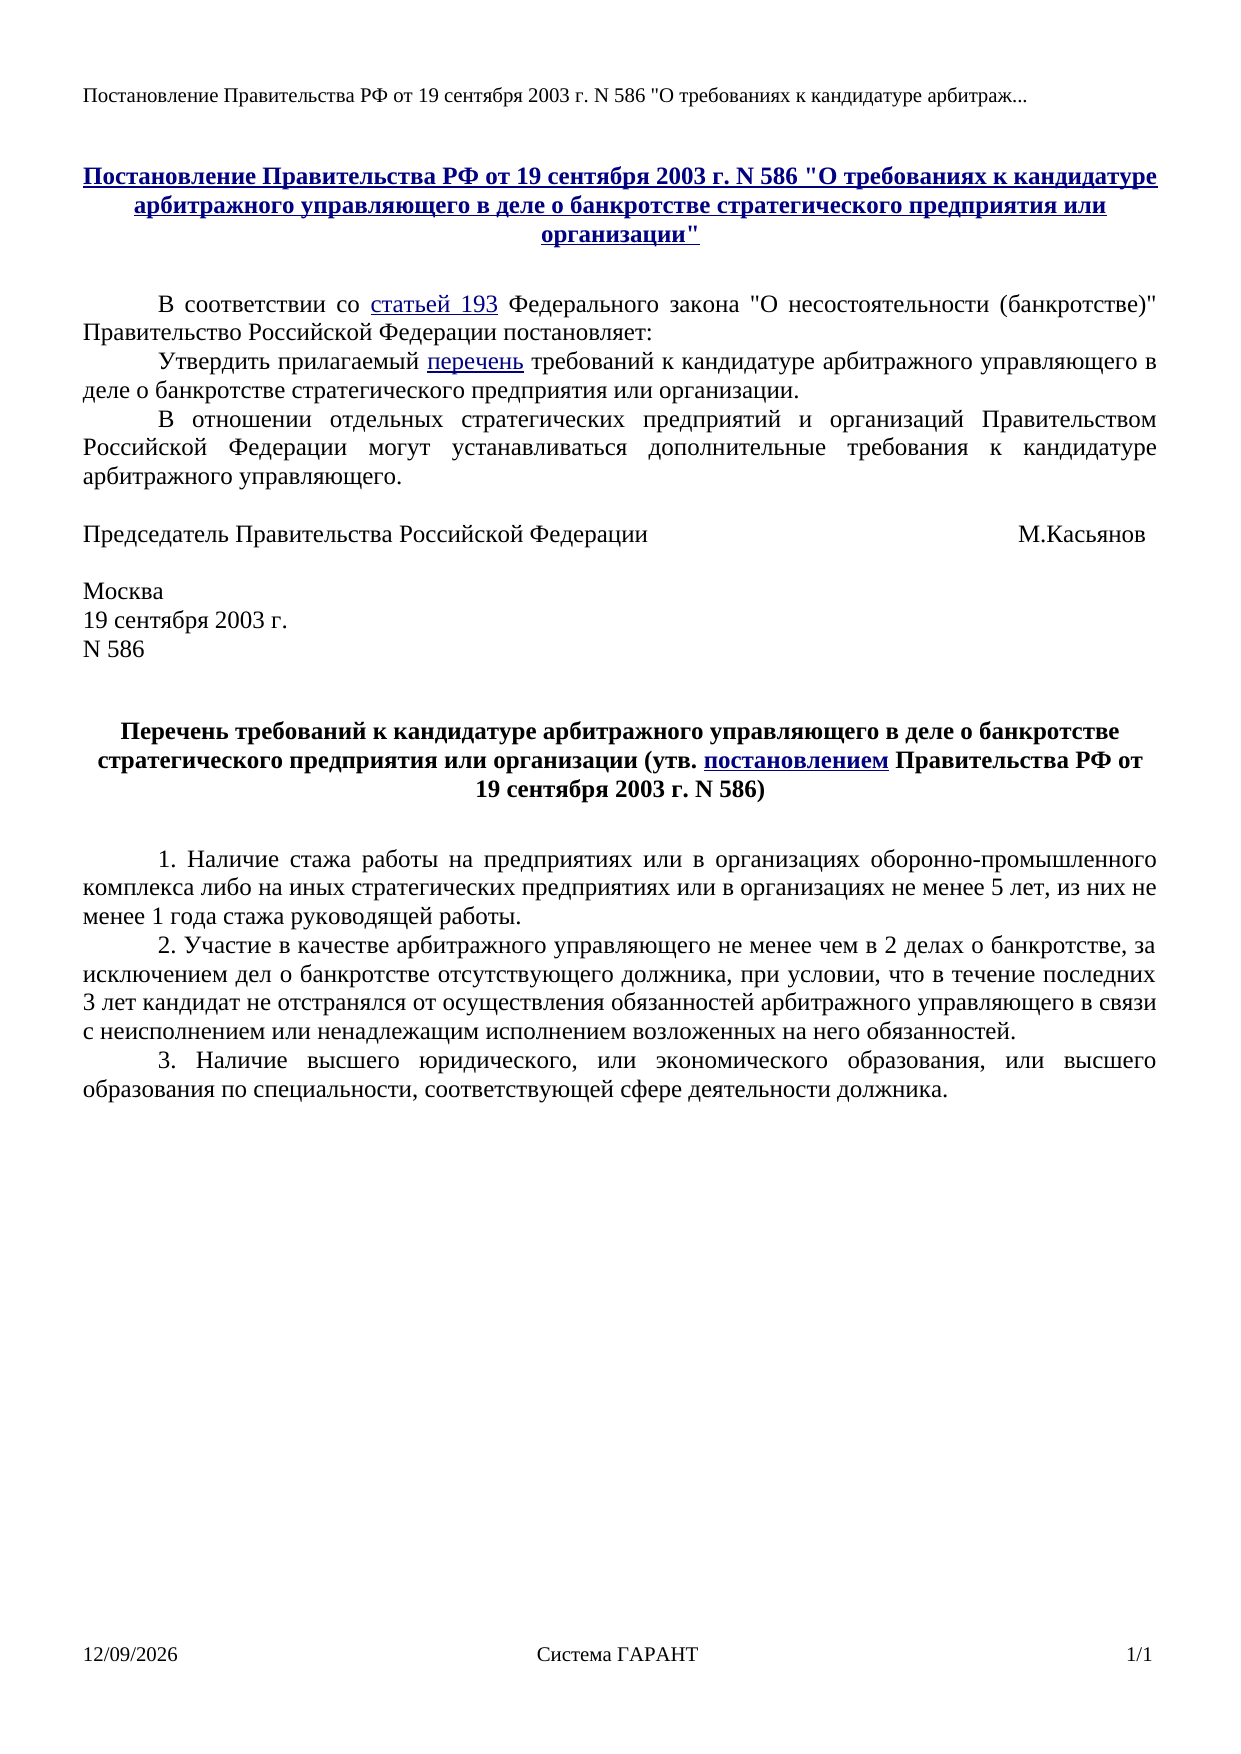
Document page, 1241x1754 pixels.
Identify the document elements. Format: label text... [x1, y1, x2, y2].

text В отношении отдельных стратегических предприятий и организаций Правительством Российской Федерации могут устанавливаться дополнительные требования к кандидатуре арбитражного управляющего. [83, 404, 1157, 490]
table_header Председатель Правительства Российской Федерации [83, 519, 791, 547]
text В соответствии со статьей 193 Федерального закона "О несостоятельности (банкротстве)" Правительство Российской Федерации постановляет: [83, 289, 1157, 346]
subtitle арбитражного управляющего в деле о банкротстве стратегического предприятия или организации" [83, 188, 1157, 247]
text 3. Наличие высшего юридического, или экономического образования, или высшего образования по специальности, соответствующей сфере деятельности должника. [83, 1045, 1157, 1102]
text Утвердить прилагаемый перечень требований к кандидатуре арбитражного управляющего в деле о банкротстве стратегического предприятия или организации. [83, 346, 1157, 404]
text 2. Участие в качестве арбитражного управляющего не менее чем в 2 делах о банкротстве, за исключением дел о банкротстве отсутствующего должника, при условии, что в течение последних 3 лет кандидат не отстранялся от осуществления обязанностей арбитражного управляющего в связи с неисполнением или ненадлежащим исполнением возложенных на него обязанностей. [83, 930, 1157, 1045]
subtitle Перечень требований к кандидатуре арбитражного управляющего в деле о банкротстве стратегического предприятия или организации (утв. постановлением Правительства РФ от 19 сентября 2003 г. N 586) [83, 716, 1157, 802]
subtitle Постановление Правительства РФ от 19 сентября 2003 г. N 586 "О требованиях к кандидатуре [83, 161, 1157, 186]
text Москва [83, 576, 1157, 605]
text 1. Наличие стажа работы на предприятиях или в организациях оборонно-промышленного комплекса либо на иных стратегических предприятиях или в организациях не менее 5 лет, из них не менее 1 года стажа руководящей работы. [83, 844, 1157, 930]
text 19 сентября 2003 г. [83, 605, 1157, 634]
text N 586 [83, 634, 1157, 662]
table_header М.Касьянов [791, 519, 1146, 547]
